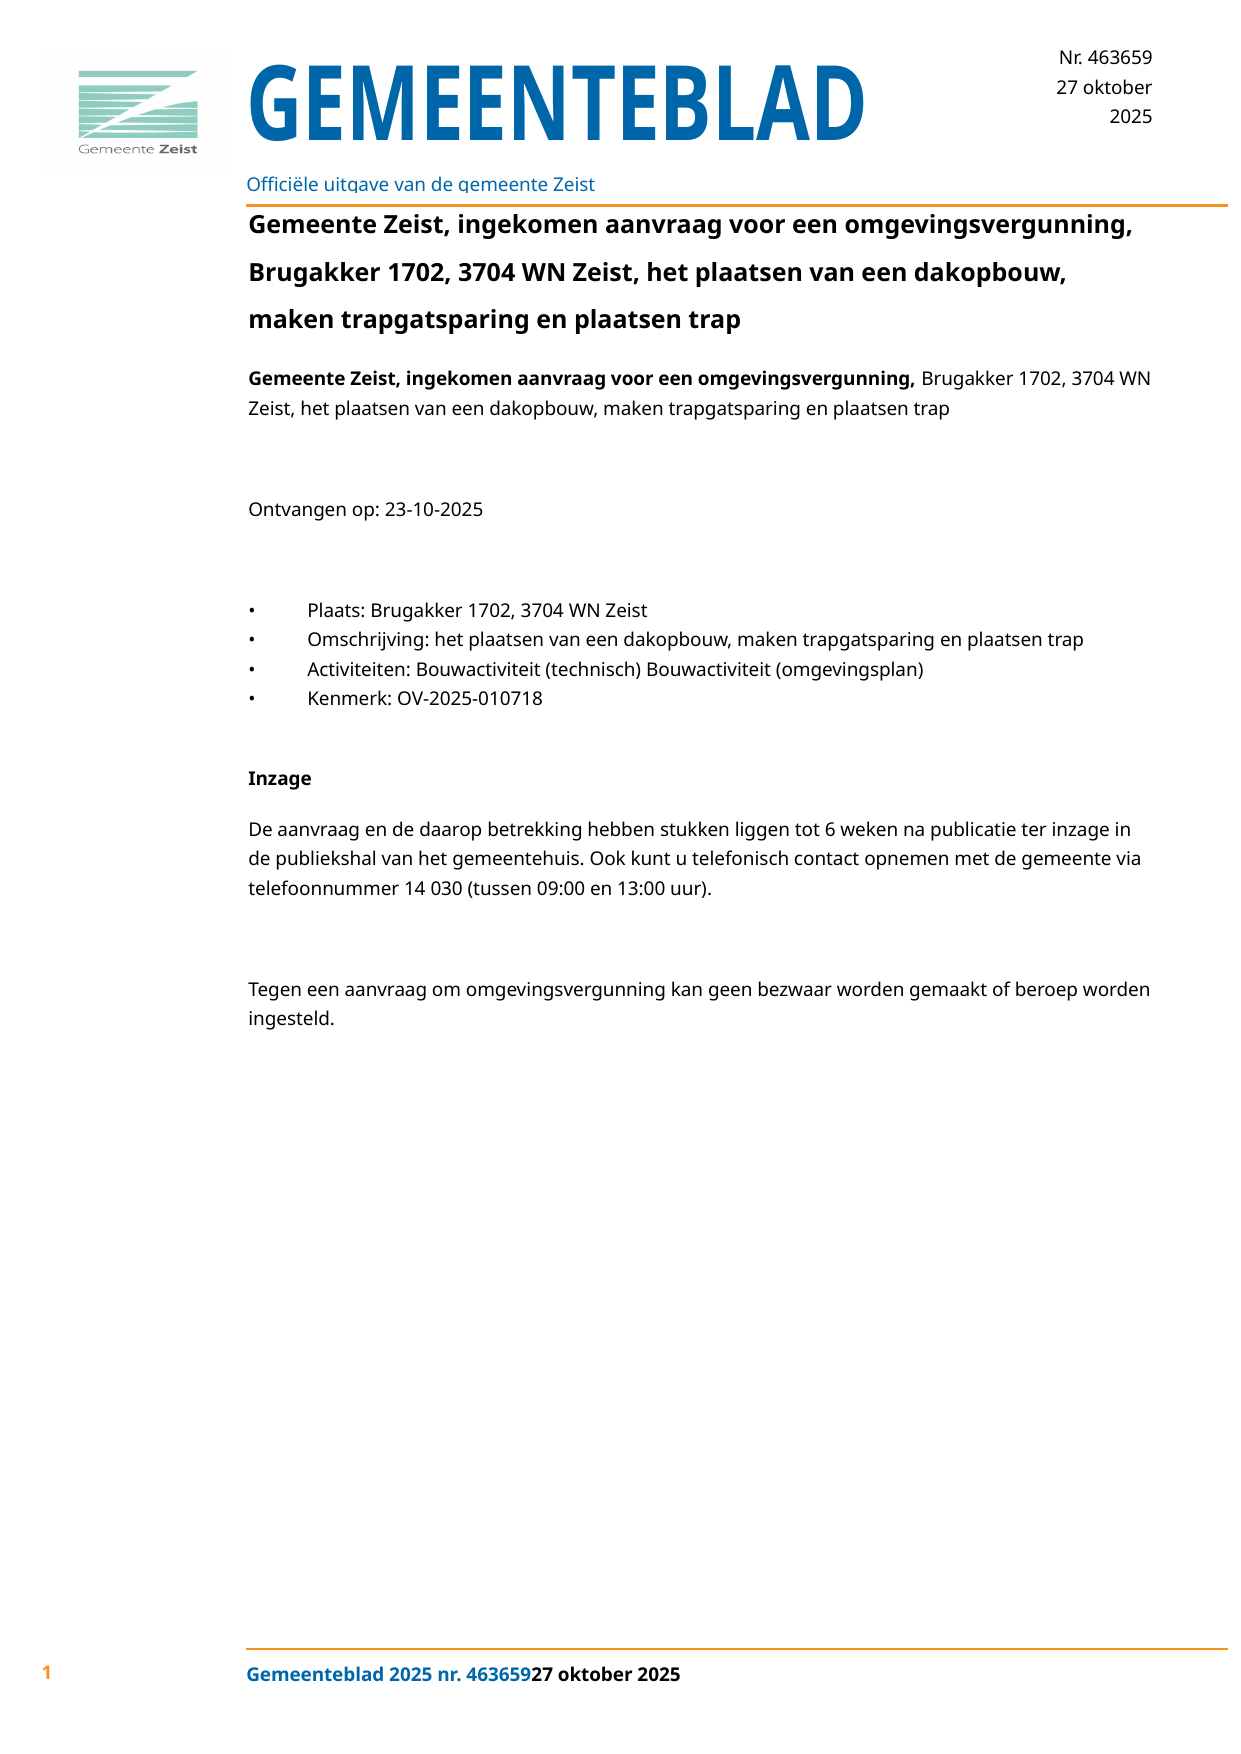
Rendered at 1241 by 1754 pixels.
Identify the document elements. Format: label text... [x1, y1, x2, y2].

text De aanvraag en de daarop betrekking hebben stukken liggen tot 6 weken na publicatie ter inzage in de publiekshal van het gemeentehuis. Ook kunt u telefonisch contact opnemen met de gemeente via telefoonnummer 14 030 (tussen 09:00 en 13:00 uur). [248, 816, 1152, 901]
text Ontvangen op: 23-10-2025 [248, 496, 1152, 522]
list Omschrijving: het plaatsen van een dakopbouw, maken trapgatsparing en plaatsen trap [248, 626, 1152, 652]
list Kenmerk: OV-2025-010718 [248, 686, 1152, 711]
list Plaats: Brugakker 1702, 3704 WN Zeist [248, 597, 1152, 622]
text Tegen een aanvraag om omgevingsvergunning kan geen bezwaar worden gemaakt of beroep worden ingesteld. [248, 976, 1152, 1031]
text Gemeente Zeist, ingekomen aanvraag voor een omgevingsvergunning, Brugakker 1702, 3704 WN Zeist, het plaatsen van een dakopbouw, maken trapgatsparing en plaatsen trap [248, 207, 1152, 336]
list Activiteiten: Bouwactiviteit (technisch) Bouwactiviteit (omgevingsplan) [248, 656, 1152, 682]
text Inzage [248, 766, 1152, 791]
picture [41, 47, 231, 172]
text Gemeente Zeist, ingekomen aanvraag voor een omgevingsvergunning, Brugakker 1702, 3704 WN Zeist, het plaatsen van een dakopbouw, maken trapgatsparing en plaatsen trap [248, 366, 1152, 421]
